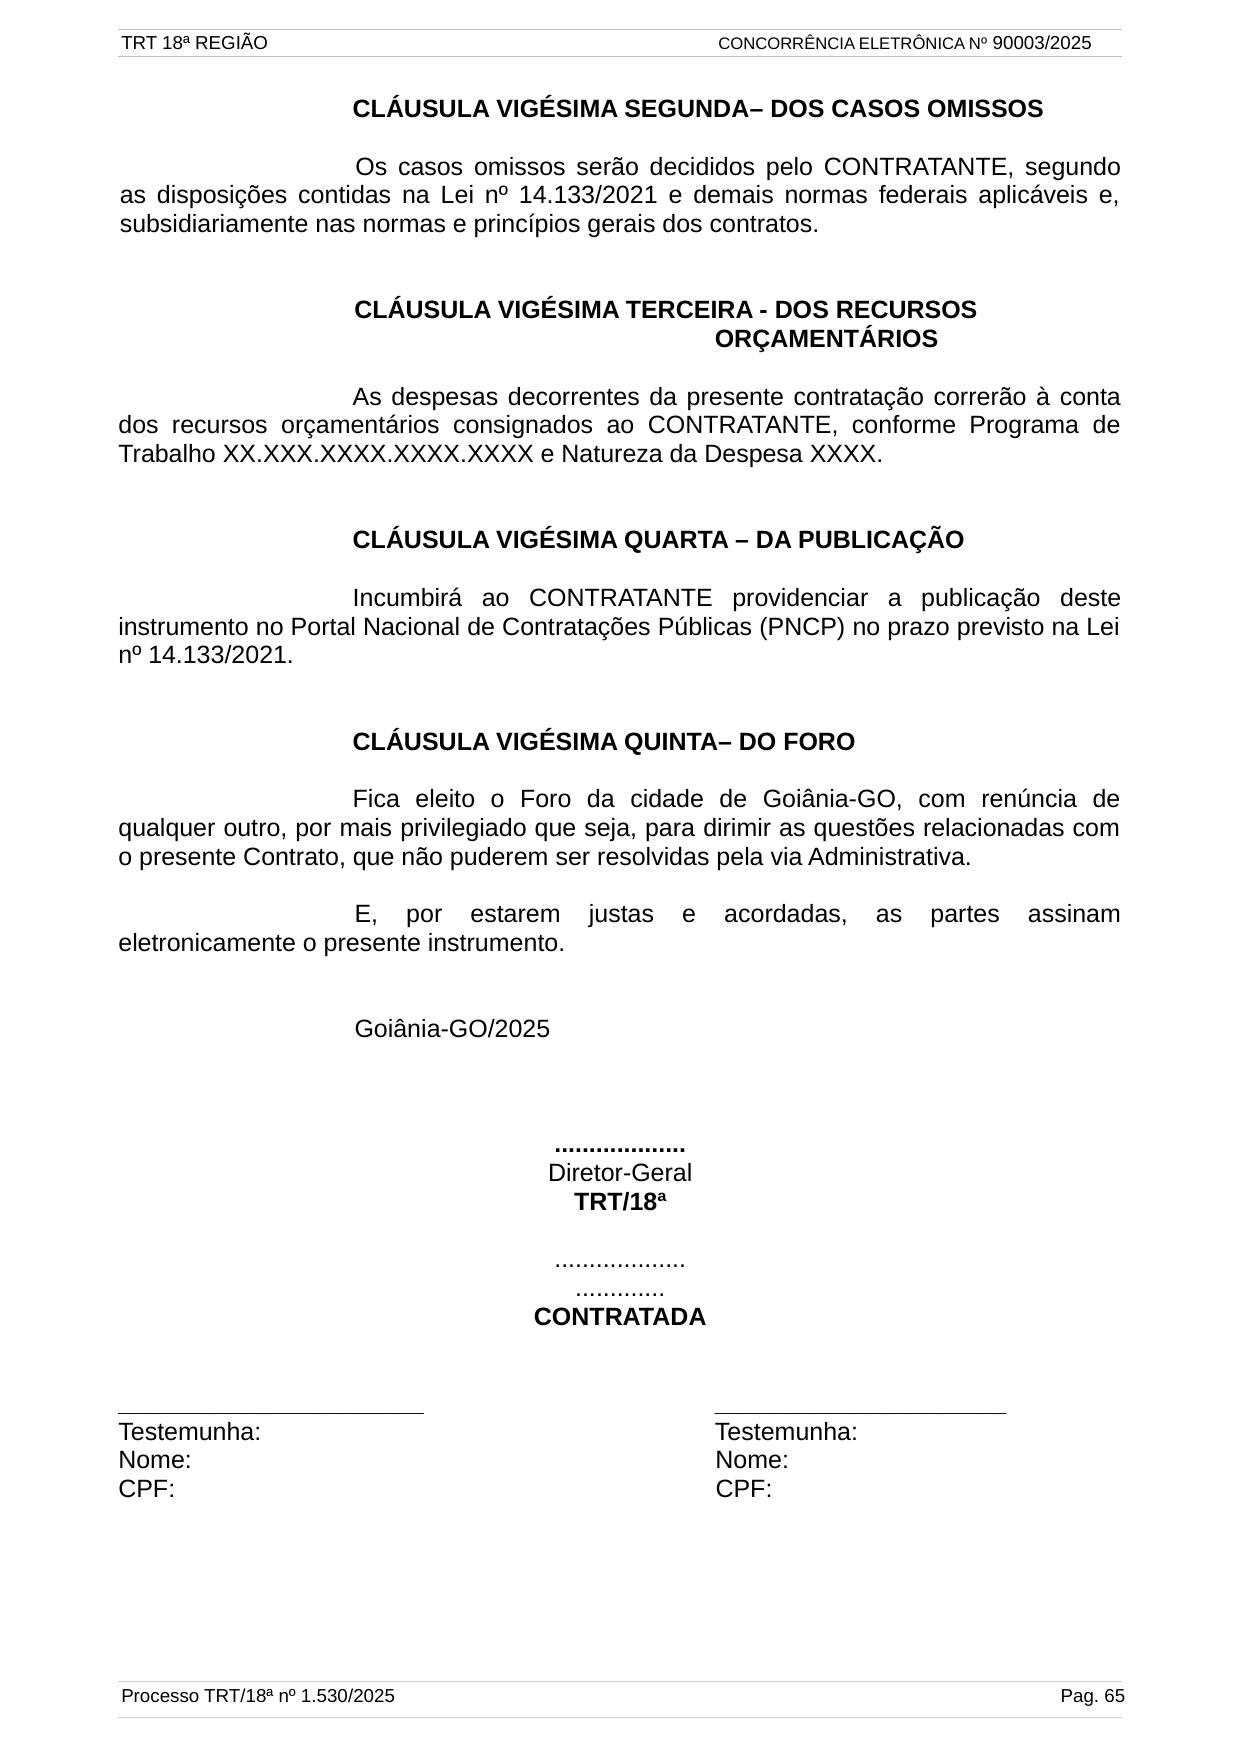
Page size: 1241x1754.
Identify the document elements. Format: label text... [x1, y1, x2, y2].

text Diretor-Geral [118, 1158, 1122, 1187]
text ............. [118, 1273, 1122, 1302]
text ______________________ _____________________ [118, 1388, 1122, 1417]
text Goiânia-GO/2025 [118, 1014, 1122, 1043]
text CLÁUSULA VIGÉSIMA QUINTA– DO FORO [118, 727, 1122, 756]
text ................... [118, 1129, 1122, 1158]
text CLÁUSULA VIGÉSIMA SEGUNDA– DOS CASOS OMISSOS [118, 94, 1122, 123]
text Os casos omissos serão decididos pelo CONTRATANTE, segundo as disposições contidas na Lei nº 14.133/2021 e demais normas federais aplicáveis e, subsidiariamente nas normas e princípios gerais dos contratos. [119, 152, 1122, 238]
text Testemunha: Testemunha: [118, 1417, 1122, 1446]
text CLÁUSULA VIGÉSIMA QUARTA – DA PUBLICAÇÃO [118, 526, 1122, 554]
text Fica eleito o Foro da cidade de Goiânia-GO, com renúncia de qualquer outro, por mais privilegiado que seja, para dirimir as questões relacionadas com o presente Contrato, que não puderem ser resolvidas pela via Administrativa. [118, 784, 1122, 871]
text E, por estarem justas e acordadas, as partes assinam eletronicamente o presente instrumento. [118, 899, 1122, 957]
text Nome: Nome: [118, 1446, 1122, 1474]
text As despesas decorrentes da presente contratação correrão à conta dos recursos orçamentários consignados ao CONTRATANTE, conforme Programa de Trabalho XX.XXX.XXXX.XXXX.XXXX e Natureza da Despesa XXXX. [118, 382, 1122, 468]
text Incumbirá ao CONTRATANTE providenciar a publicação deste instrumento no Portal Nacional de Contratações Públicas (PNCP) no prazo previsto na Lei nº 14.133/2021. [118, 583, 1122, 669]
text ................... [118, 1244, 1122, 1273]
text CLÁUSULA VIGÉSIMA TERCEIRA - DOS RECURSOS [118, 296, 1122, 324]
text ORÇAMENTÁRIOS [118, 324, 1122, 353]
text CPF: CPF: [118, 1474, 1122, 1503]
text CONTRATADA [118, 1302, 1122, 1331]
text TRT/18ª [118, 1187, 1122, 1216]
